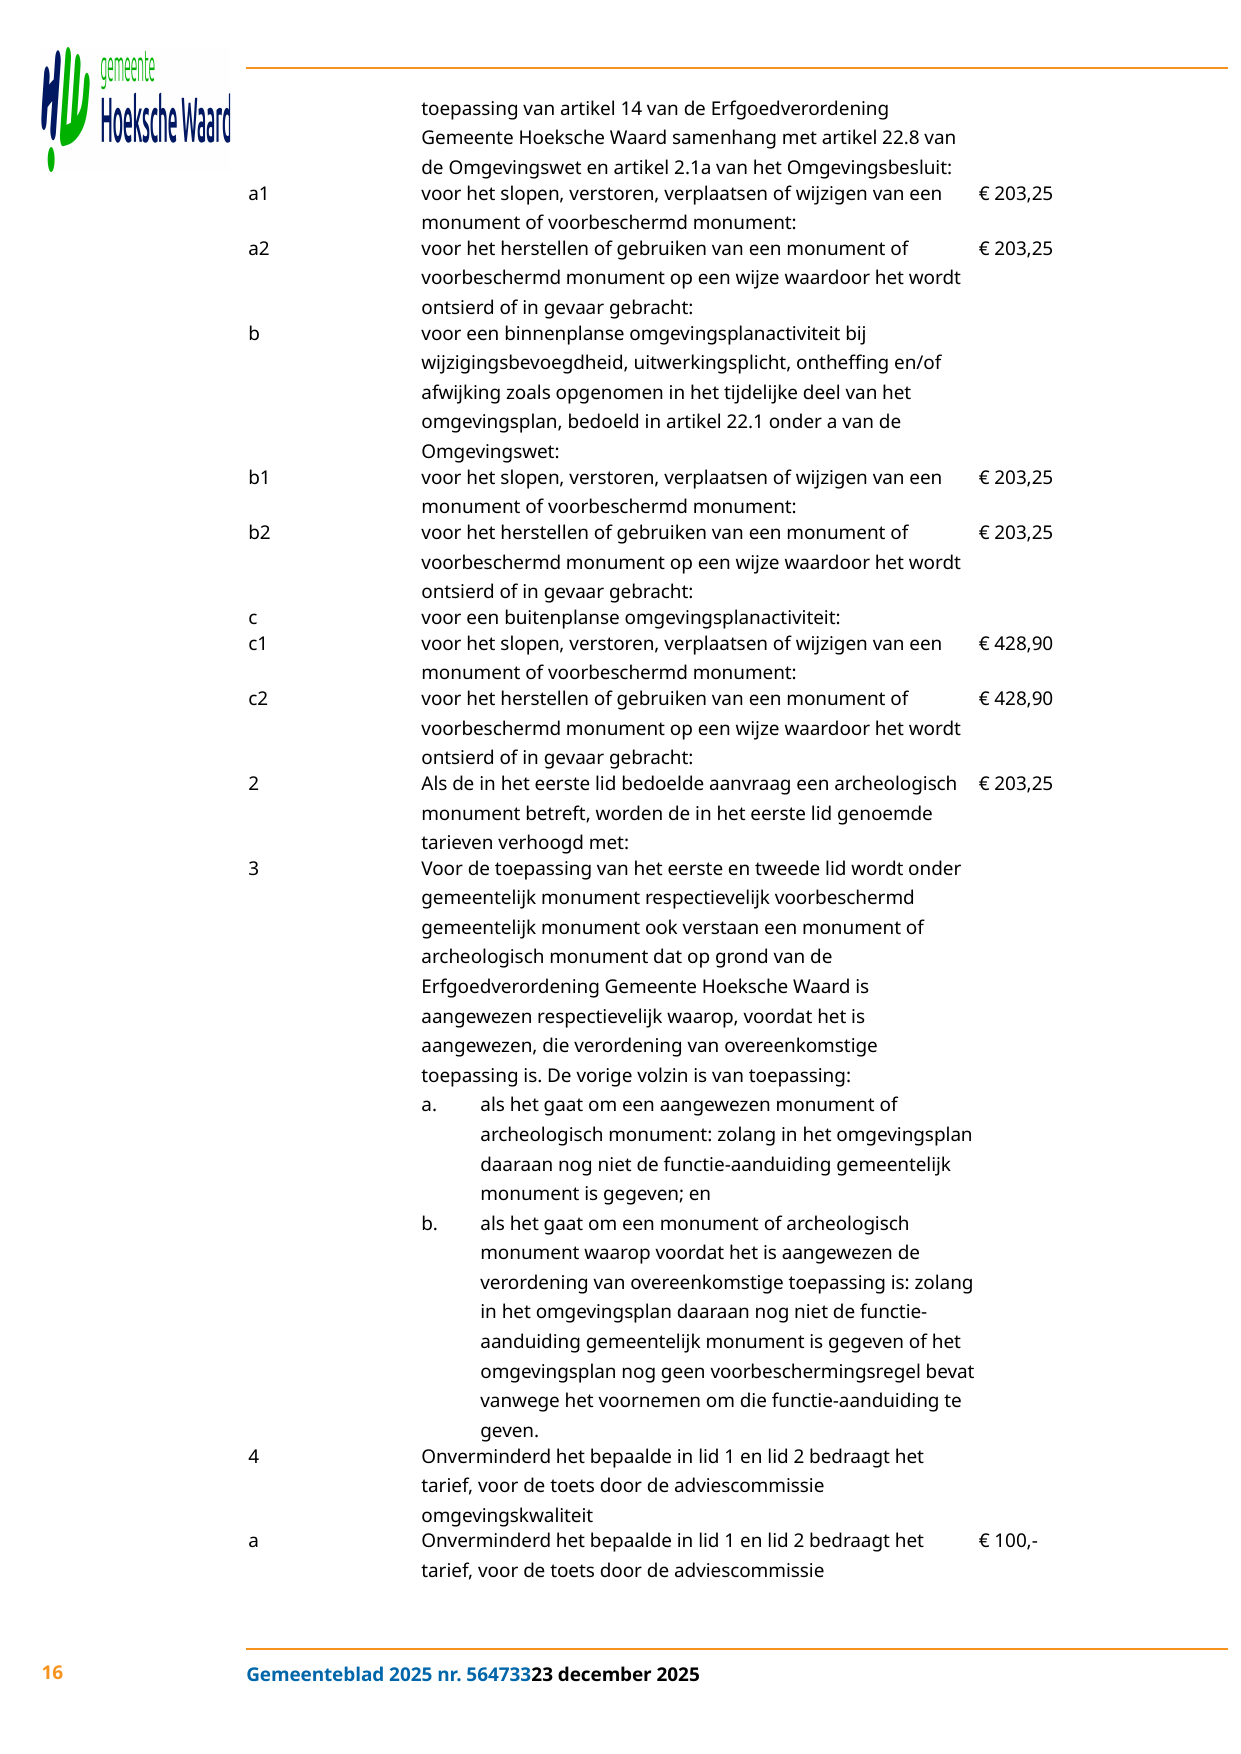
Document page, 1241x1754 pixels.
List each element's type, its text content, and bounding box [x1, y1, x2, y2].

table_cell voor een binnenplanse omgevingsplanactiviteit bij wijzigingsbevoegdheid, uitwerkingsplicht, ontheffing en/of afwijking zoals opgenomen in het tijdelijke deel van het omgevingsplan, bedoeld in artikel 22.1 onder a van de Omgevingswet: [421, 320, 978, 464]
table_cell € 428,90 [979, 630, 1152, 685]
table_cell 3 [248, 855, 421, 1443]
picture [41, 47, 231, 172]
table_cell b2 [248, 519, 421, 604]
table_cell € 203,25 [979, 519, 1152, 604]
table_cell voor het herstellen of gebruiken van een monument of voorbeschermd monument op een wijze waardoor het wordt ontsierd of in gevaar gebracht: [421, 685, 978, 770]
table_cell a [248, 1528, 421, 1583]
table_cell c2 [248, 685, 421, 770]
table_cell voor het slopen, verstoren, verplaatsen of wijzigen van een monument of voorbeschermd monument: [421, 180, 978, 235]
table_cell Voor de toepassing van het eerste en tweede lid wordt onder gemeentelijk monument respectievelijk voorbeschermd gemeentelijk monument ook verstaan een monument of archeologisch monument dat op grond van de Erfgoedverordening Gemeente Hoeksche Waard is aangewezen respectievelijk waarop, voordat het is aangewezen, die verordening van overeenkomstige toepassing is. De vorige volzin is van toepassing: als het gaat om een aangewezen monument of archeologisch monument: zolang in het omgevingsplan daaraan nog niet de functie-aanduiding gemeentelijk monument is gegeven; en als het gaat om een monument of archeologisch monument waarop voordat het is aangewezen de verordening van overeenkomstige toepassing is: zolang in het omgevingsplan daaraan nog niet de functie-aanduiding gemeentelijk monument is gegeven of het omgevingsplan nog geen voorbeschermingsregel bevat vanwege het voornemen om die functie-aanduiding te geven. [421, 855, 978, 1443]
table_cell toepassing van artikel 14 van de Erfgoedverordening Gemeente Hoeksche Waard samenhang met artikel 22.8 van de Omgevingswet en artikel 2.1a van het Omgevingsbesluit: [421, 95, 978, 180]
table_cell c [248, 604, 421, 630]
table_cell Onverminderd het bepaalde in lid 1 en lid 2 bedraagt het tarief, voor de toets door de adviescommissie [421, 1528, 978, 1583]
table_cell € 203,25 [979, 464, 1152, 519]
table_cell € 203,25 [979, 770, 1152, 855]
table_cell voor het herstellen of gebruiken van een monument of voorbeschermd monument op een wijze waardoor het wordt ontsierd of in gevaar gebracht: [421, 235, 978, 320]
table_cell € 203,25 [979, 180, 1152, 235]
table_cell voor het herstellen of gebruiken van een monument of voorbeschermd monument op een wijze waardoor het wordt ontsierd of in gevaar gebracht: [421, 519, 978, 604]
table_cell Als de in het eerste lid bedoelde aanvraag een archeologisch monument betreft, worden de in het eerste lid genoemde tarieven verhoogd met: [421, 770, 978, 855]
table_cell Onverminderd het bepaalde in lid 1 en lid 2 bedraagt het tarief, voor de toets door de adviescommissie omgevingskwaliteit [421, 1443, 978, 1528]
table_cell € 203,25 [979, 235, 1152, 320]
table_cell 4 [248, 1443, 421, 1528]
table_cell a1 [248, 180, 421, 235]
table_cell 2 [248, 770, 421, 855]
table_cell € 100,- [979, 1528, 1152, 1583]
table_cell voor het slopen, verstoren, verplaatsen of wijzigen van een monument of voorbeschermd monument: [421, 464, 978, 519]
table_cell voor een buitenplanse omgevingsplanactiviteit: [421, 604, 978, 630]
table_cell [979, 1443, 1152, 1528]
table_cell [979, 320, 1152, 464]
table_cell b1 [248, 464, 421, 519]
table_cell [248, 95, 421, 180]
table_cell [979, 855, 1152, 1443]
table_cell a2 [248, 235, 421, 320]
table_cell voor het slopen, verstoren, verplaatsen of wijzigen van een monument of voorbeschermd monument: [421, 630, 978, 685]
table_cell b [248, 320, 421, 464]
table_cell € 428,90 [979, 685, 1152, 770]
table_cell c1 [248, 630, 421, 685]
table_cell [979, 95, 1152, 180]
table_cell [979, 604, 1152, 630]
